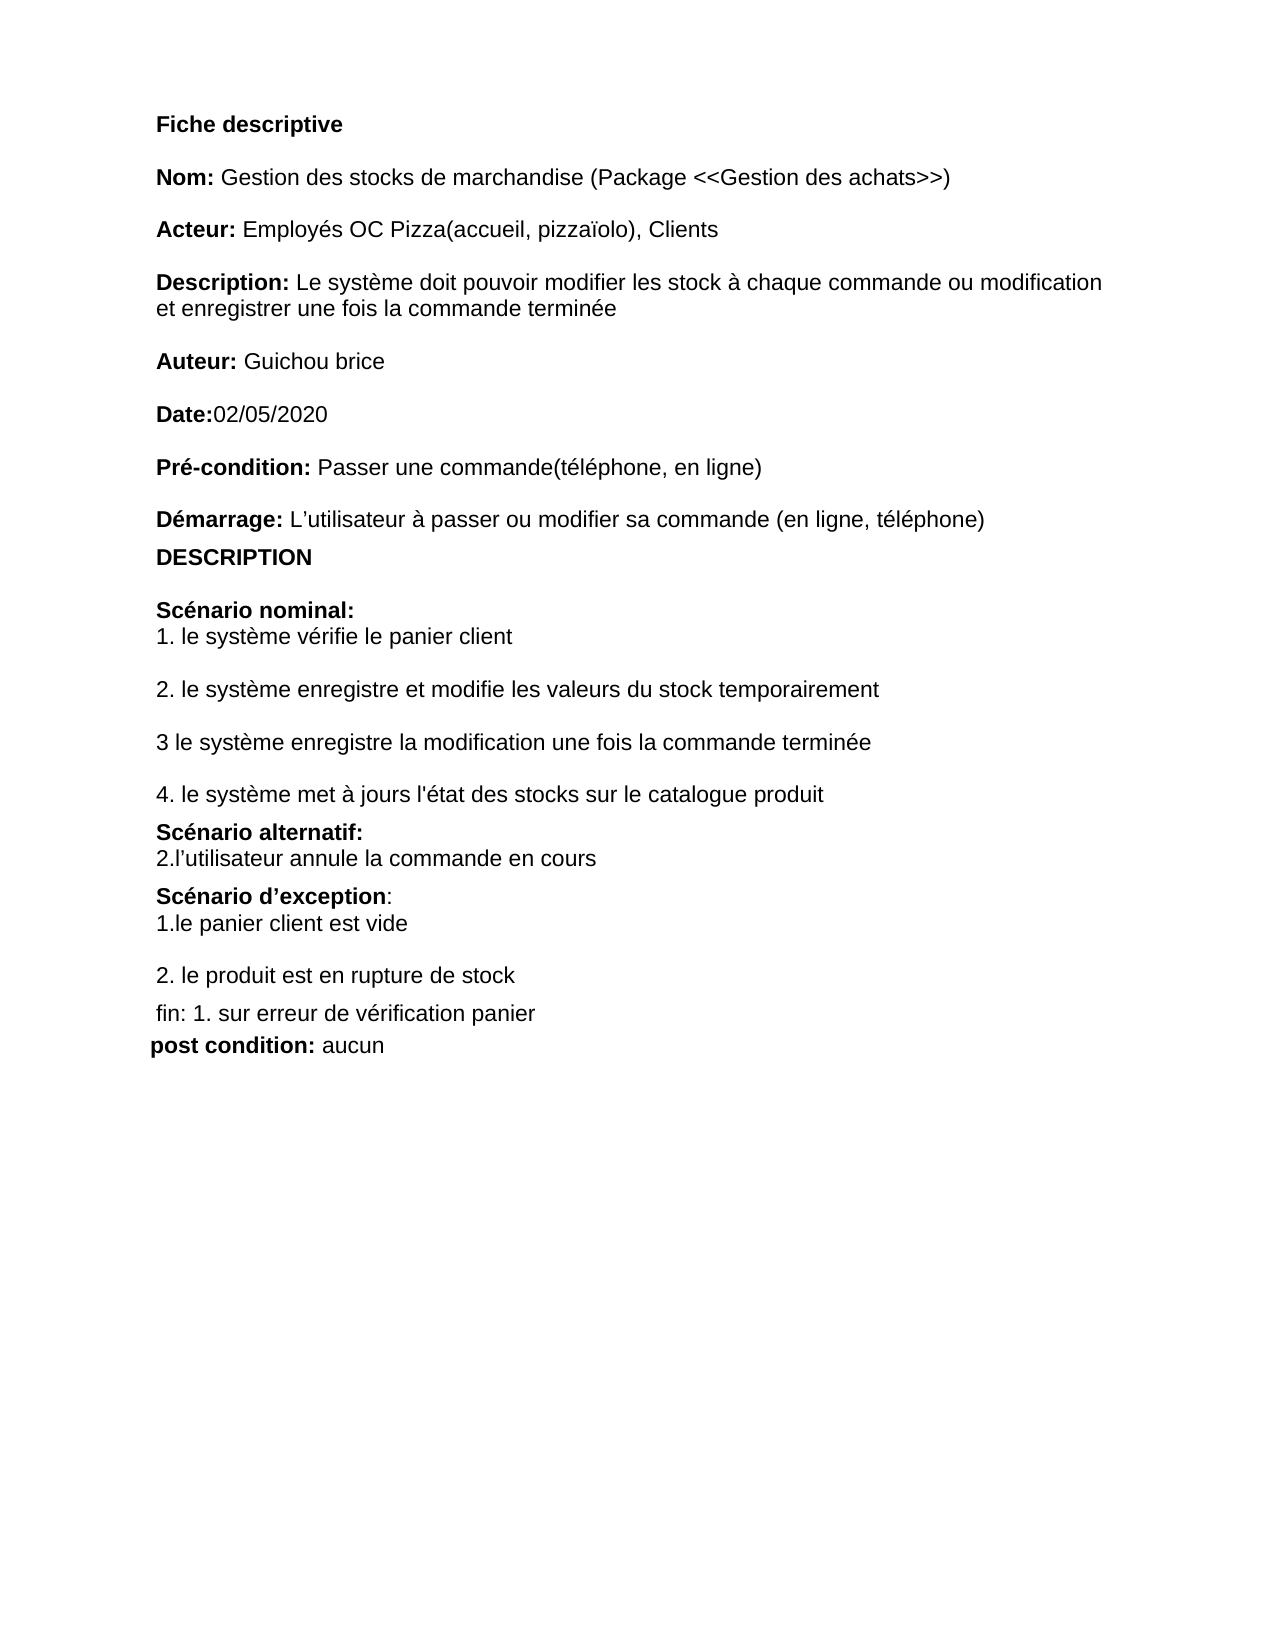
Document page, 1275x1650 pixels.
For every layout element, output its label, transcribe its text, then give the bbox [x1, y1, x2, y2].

table_cell Scénario alternatif: 2.l’utilisateur annule la commande en cours [150, 813, 1125, 877]
table_cell fin: 1. sur erreur de vérification panier [150, 994, 1125, 1032]
table_cell DESCRIPTION Scénario nominal: 1. le système vérifie le panier client 2. le système enregistre et modifie les valeurs du stock temporairement 3 le système enregistre la modification une fois la commande terminée 4. le système met à jours l'état des stocks sur le catalogue produit [150, 538, 1125, 813]
text post condition: aucun [150, 1032, 1125, 1058]
table_cell Scénario d’exception: 1.le panier client est vide 2. le produit est en rupture de stock [150, 878, 1125, 994]
table_header Fiche descriptive Nom: Gestion des stocks de marchandise (Package <<Gestion des achats>>) Acteur: Employés OC Pizza(accueil, pizzaïolo), Clients Description: Le système doit pouvoir modifier les stock à chaque commande ou modification et enregistrer une fois la commande terminée Auteur: Guichou brice Date:02/05/2020 Pré-condition: Passer une commande(téléphone, en ligne) Démarrage: L’utilisateur à passer ou modifier sa commande (en ligne, téléphone) [150, 105, 1125, 538]
